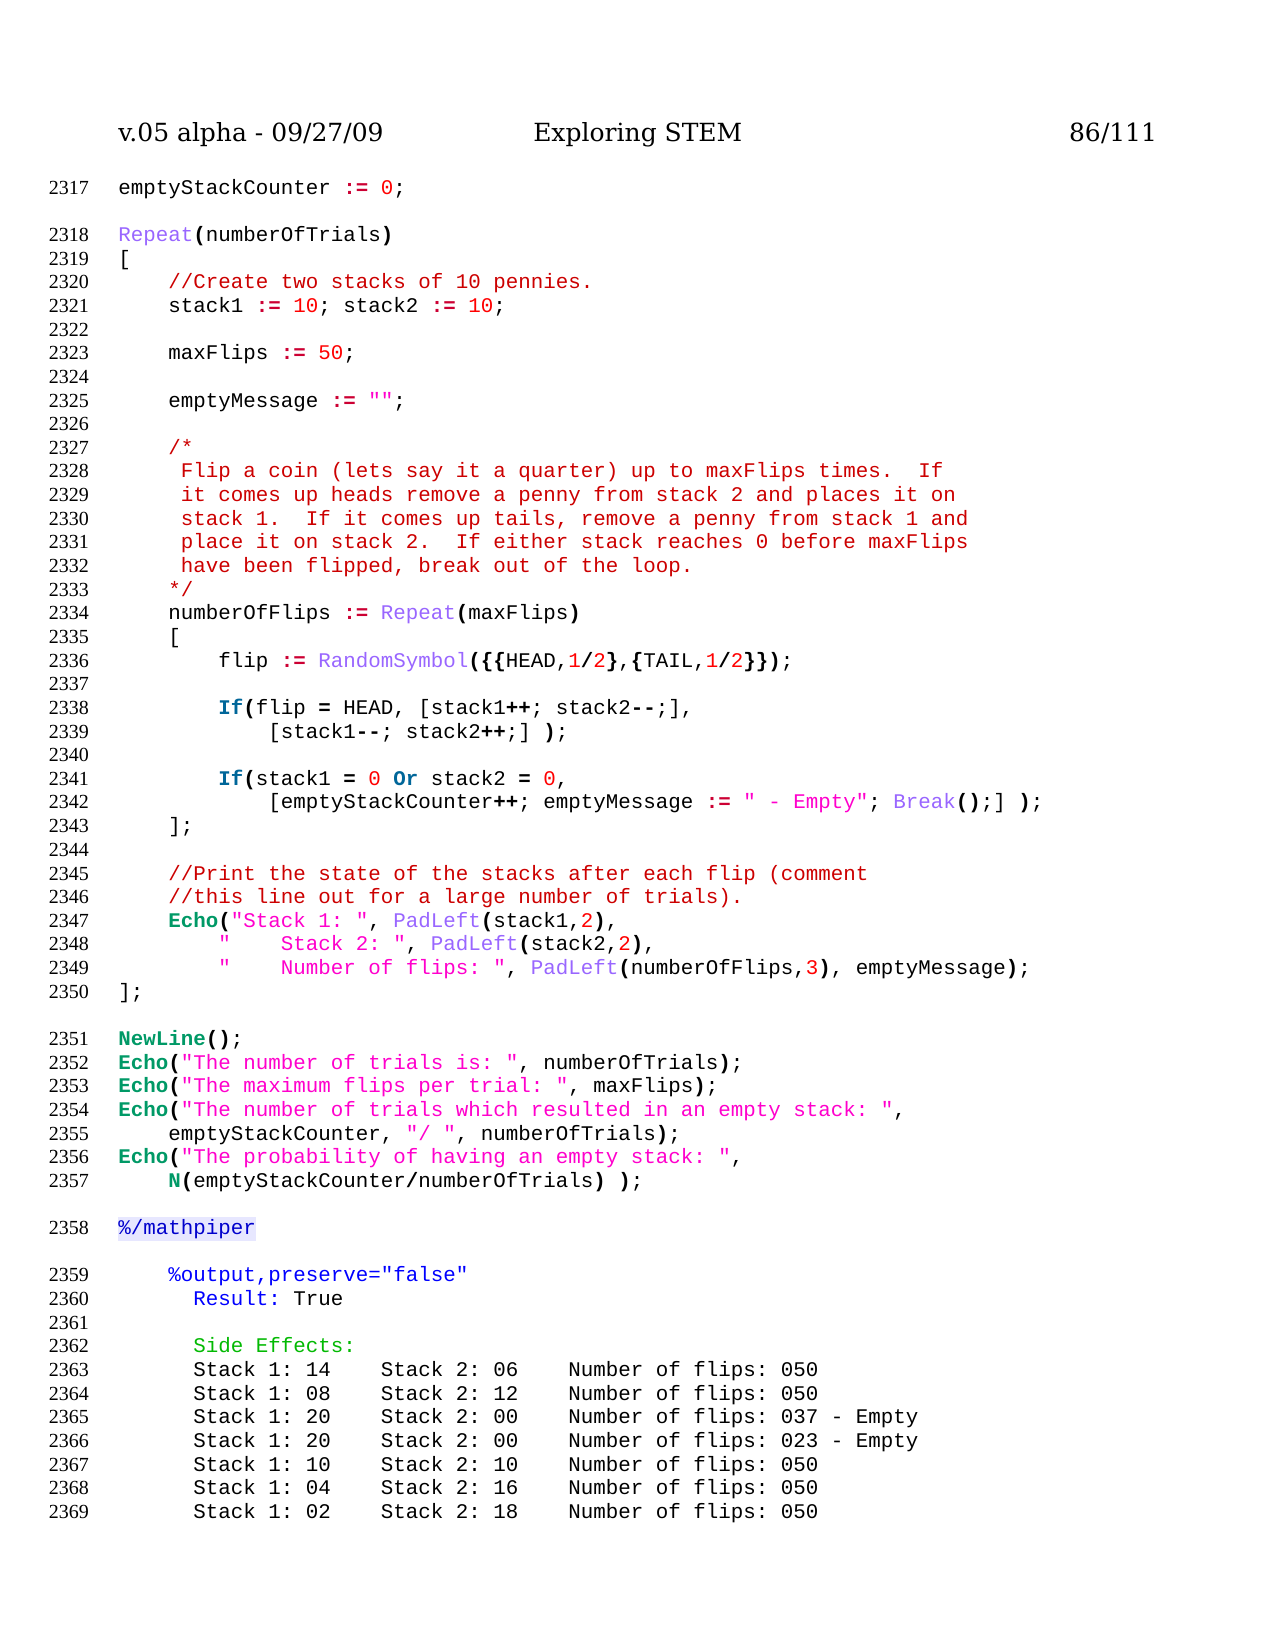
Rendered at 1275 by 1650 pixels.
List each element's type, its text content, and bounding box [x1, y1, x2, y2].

text stack1 := 10; stack2 := 10; [118, 295, 1157, 319]
text ]; [118, 815, 1157, 839]
text If(flip = HEAD, [stack1++; stack2--;], [118, 697, 1157, 721]
text [ [118, 248, 1157, 271]
text ]; [118, 981, 1157, 1004]
text Stack 1: 20 Stack 2: 00 Number of flips: 037 - Empty [118, 1406, 1157, 1430]
text Repeat(numberOfTrials) [118, 224, 1157, 248]
text Stack 1: 02 Stack 2: 18 Number of flips: 050 [118, 1501, 1157, 1524]
text flip := RandomSymbol({{HEAD,1/2},{TAIL,1/2}}); [118, 650, 1157, 673]
text [ [118, 626, 1157, 650]
text numberOfFlips := Repeat(maxFlips) [118, 602, 1157, 626]
text " Number of flips: ", PadLeft(numberOfFlips,3), emptyMessage); [118, 957, 1157, 981]
text N(emptyStackCounter/numberOfTrials) ); [118, 1170, 1157, 1193]
text emptyStackCounter, "/ ", numberOfTrials); [118, 1123, 1157, 1146]
text */ [118, 579, 1157, 602]
text maxFlips := 50; [118, 342, 1157, 366]
text Flip a coin (lets say it a quarter) up to maxFlips times. If [118, 461, 1157, 484]
text Echo("The number of trials is: ", numberOfTrials); [118, 1052, 1157, 1075]
text Echo("The probability of having an empty stack: ", [118, 1146, 1157, 1170]
text Stack 1: 10 Stack 2: 10 Number of flips: 050 [118, 1454, 1157, 1477]
text [emptyStackCounter++; emptyMessage := " - Empty"; Break();] ); [118, 792, 1157, 815]
text emptyStackCounter := 0; [118, 177, 1157, 200]
text Side Effects: [118, 1335, 1157, 1359]
text " Stack 2: ", PadLeft(stack2,2), [118, 933, 1157, 957]
text [stack1--; stack2++;] ); [118, 721, 1157, 744]
text have been flipped, break out of the loop. [118, 555, 1157, 579]
text place it on stack 2. If either stack reaches 0 before maxFlips [118, 531, 1157, 555]
text NewLine(); [118, 1028, 1157, 1052]
text %output,preserve="false" [118, 1264, 1157, 1288]
text Stack 1: 04 Stack 2: 16 Number of flips: 050 [118, 1477, 1157, 1501]
text Echo("Stack 1: ", PadLeft(stack1,2), [118, 910, 1157, 933]
text //Create two stacks of 10 pennies. [118, 271, 1157, 295]
text /* [118, 437, 1157, 461]
text //Print the state of the stacks after each flip (comment [118, 862, 1157, 886]
text Result: True [118, 1288, 1157, 1312]
text Echo("The maximum flips per trial: ", maxFlips); [118, 1075, 1157, 1099]
text stack 1. If it comes up tails, remove a penny from stack 1 and [118, 508, 1157, 531]
text Echo("The number of trials which resulted in an empty stack: ", [118, 1099, 1157, 1123]
text it comes up heads remove a penny from stack 2 and places it on [118, 484, 1157, 508]
text %/mathpiper [118, 1217, 1157, 1241]
text Stack 1: 20 Stack 2: 00 Number of flips: 023 - Empty [118, 1430, 1157, 1454]
text Stack 1: 08 Stack 2: 12 Number of flips: 050 [118, 1383, 1157, 1406]
text Stack 1: 14 Stack 2: 06 Number of flips: 050 [118, 1359, 1157, 1383]
text //this line out for a large number of trials). [118, 886, 1157, 910]
text If(stack1 = 0 Or stack2 = 0, [118, 768, 1157, 792]
text emptyMessage := ""; [118, 389, 1157, 413]
